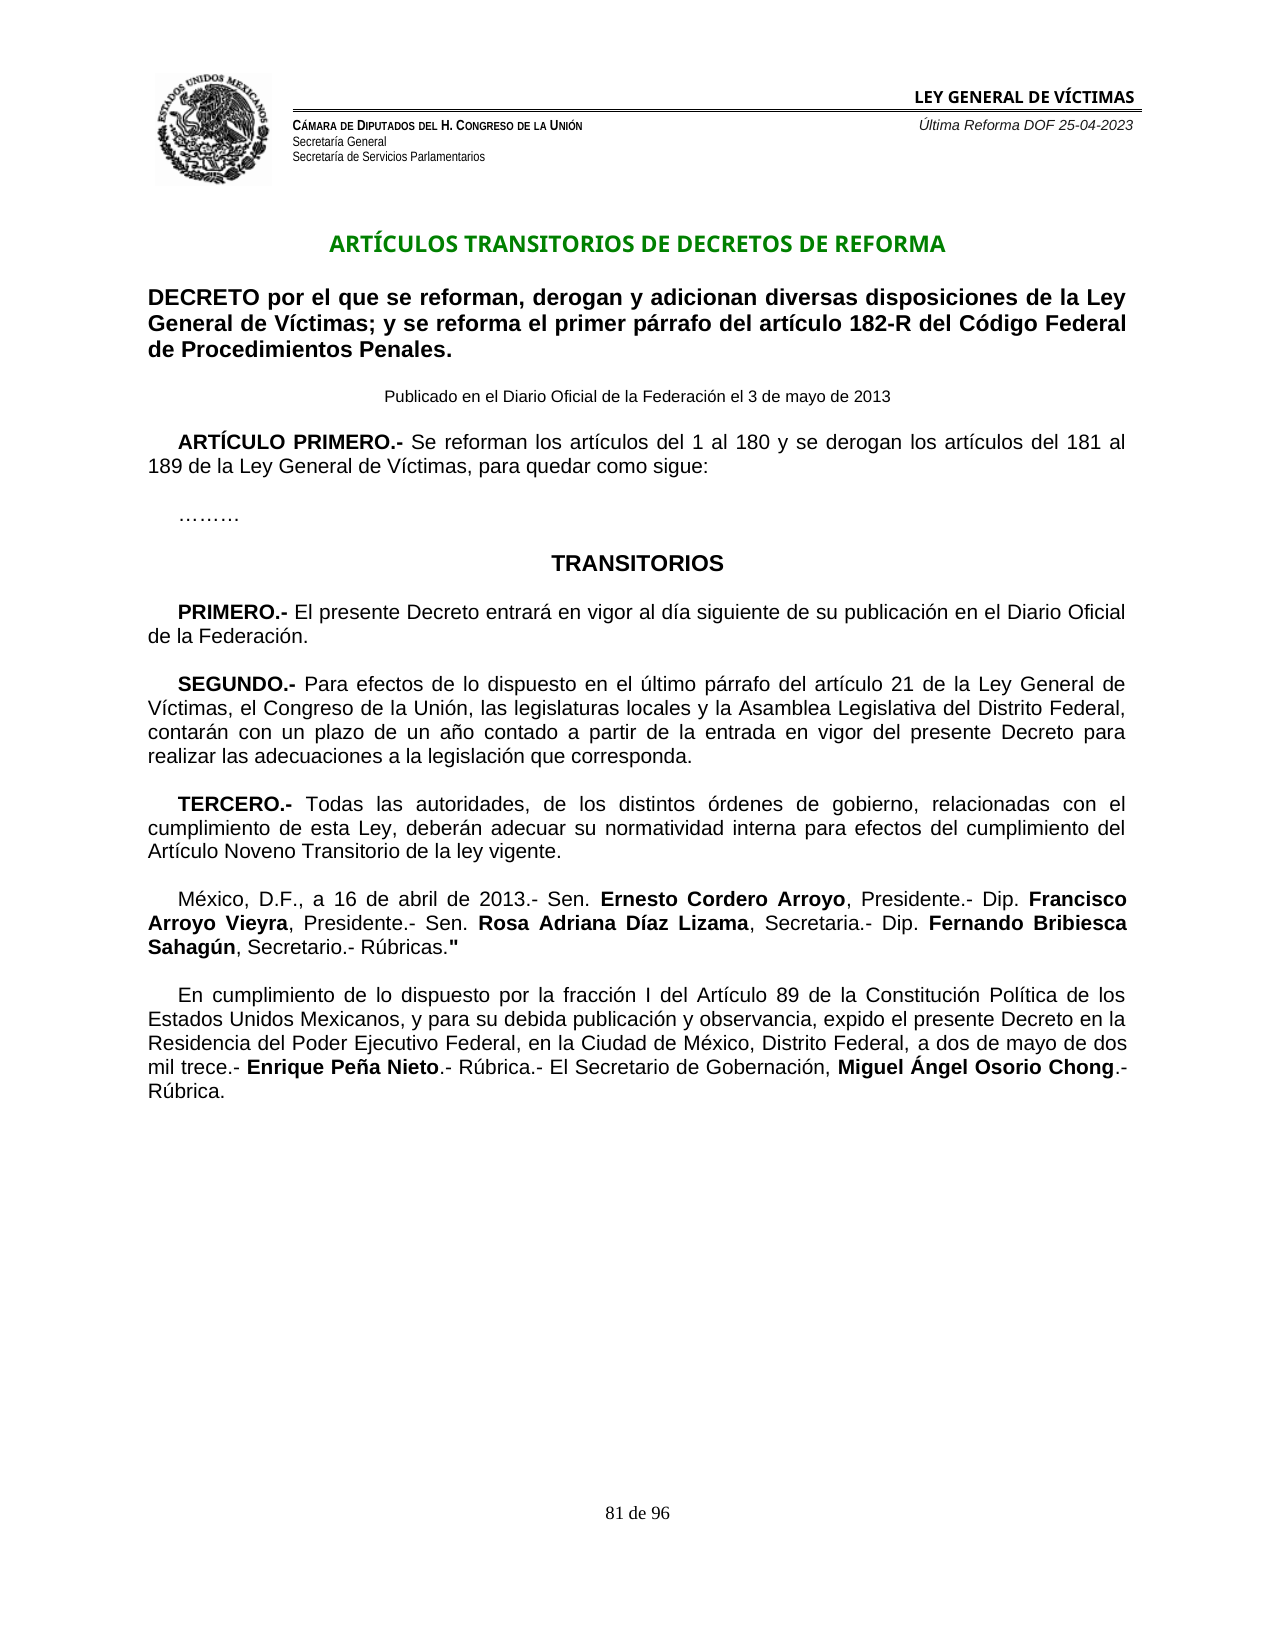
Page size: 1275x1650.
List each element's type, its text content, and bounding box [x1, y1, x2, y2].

text México, D.F., a 16 de abril de 2013.- Sen. Ernesto Cordero Arroyo, Presidente.- Dip. Francisco Arroyo Vieyra, Presidente.- Sen. Rosa Adriana Díaz Lizama, Secretaria.- Dip. Fernando Bribiesca Sahagún, Secretario.- Rúbricas." [148, 887, 1127, 959]
text ……… [148, 502, 1127, 526]
text SEGUNDO.- Para efectos de lo dispuesto en el último párrafo del artículo 21 de la Ley General de Víctimas, el Congreso de la Unión, las legislaturas locales y la Asamblea Legislativa del Distrito Federal, contarán con un plazo de un año contado a partir de la entrada en vigor del presente Decreto para realizar las adecuaciones a la legislación que corresponda. [148, 672, 1127, 767]
text TRANSITORIOS [148, 549, 1127, 576]
text DECRETO por el que se reforman, derogan y adicionan diversas disposiciones de la Ley General de Víctimas; y se reforma el primer párrafo del artículo 182-R del Código Federal de Procedimientos Penales. [148, 283, 1127, 363]
text TERCERO.- Todas las autoridades, de los distintos órdenes de gobierno, relacionadas con el cumplimiento de esta Ley, deberán adecuar su normatividad interna para efectos del cumplimiento del Artículo Noveno Transitorio de la ley vigente. [148, 791, 1127, 863]
text En cumplimiento de lo dispuesto por la fracción I del Artículo 89 de la Constitución Política de los Estados Unidos Mexicanos, y para su debida publicación y observancia, expido el presente Decreto en la Residencia del Poder Ejecutivo Federal, en la Ciudad de México, Distrito Federal, a dos de mayo de dos mil trece.- Enrique Peña Nieto.- Rúbrica.- El Secretario de Gobernación, Miguel Ángel Osorio Chong.- Rúbrica. [148, 983, 1127, 1103]
text ARTÍCULO PRIMERO.- Se reforman los artículos del 1 al 180 y se derogan los artículos del 181 al 189 de la Ley General de Víctimas, para quedar como sigue: [148, 430, 1127, 478]
text ARTÍCULOS TRANSITORIOS DE DECRETOS DE REFORMA [148, 228, 1127, 259]
text PRIMERO.- El presente Decreto entrará en vigor al día siguiente de su publicación en el Diario Oficial de la Federación. [148, 600, 1127, 648]
text Publicado en el Diario Oficial de la Federación el 3 de mayo de 2013 [148, 387, 1127, 406]
